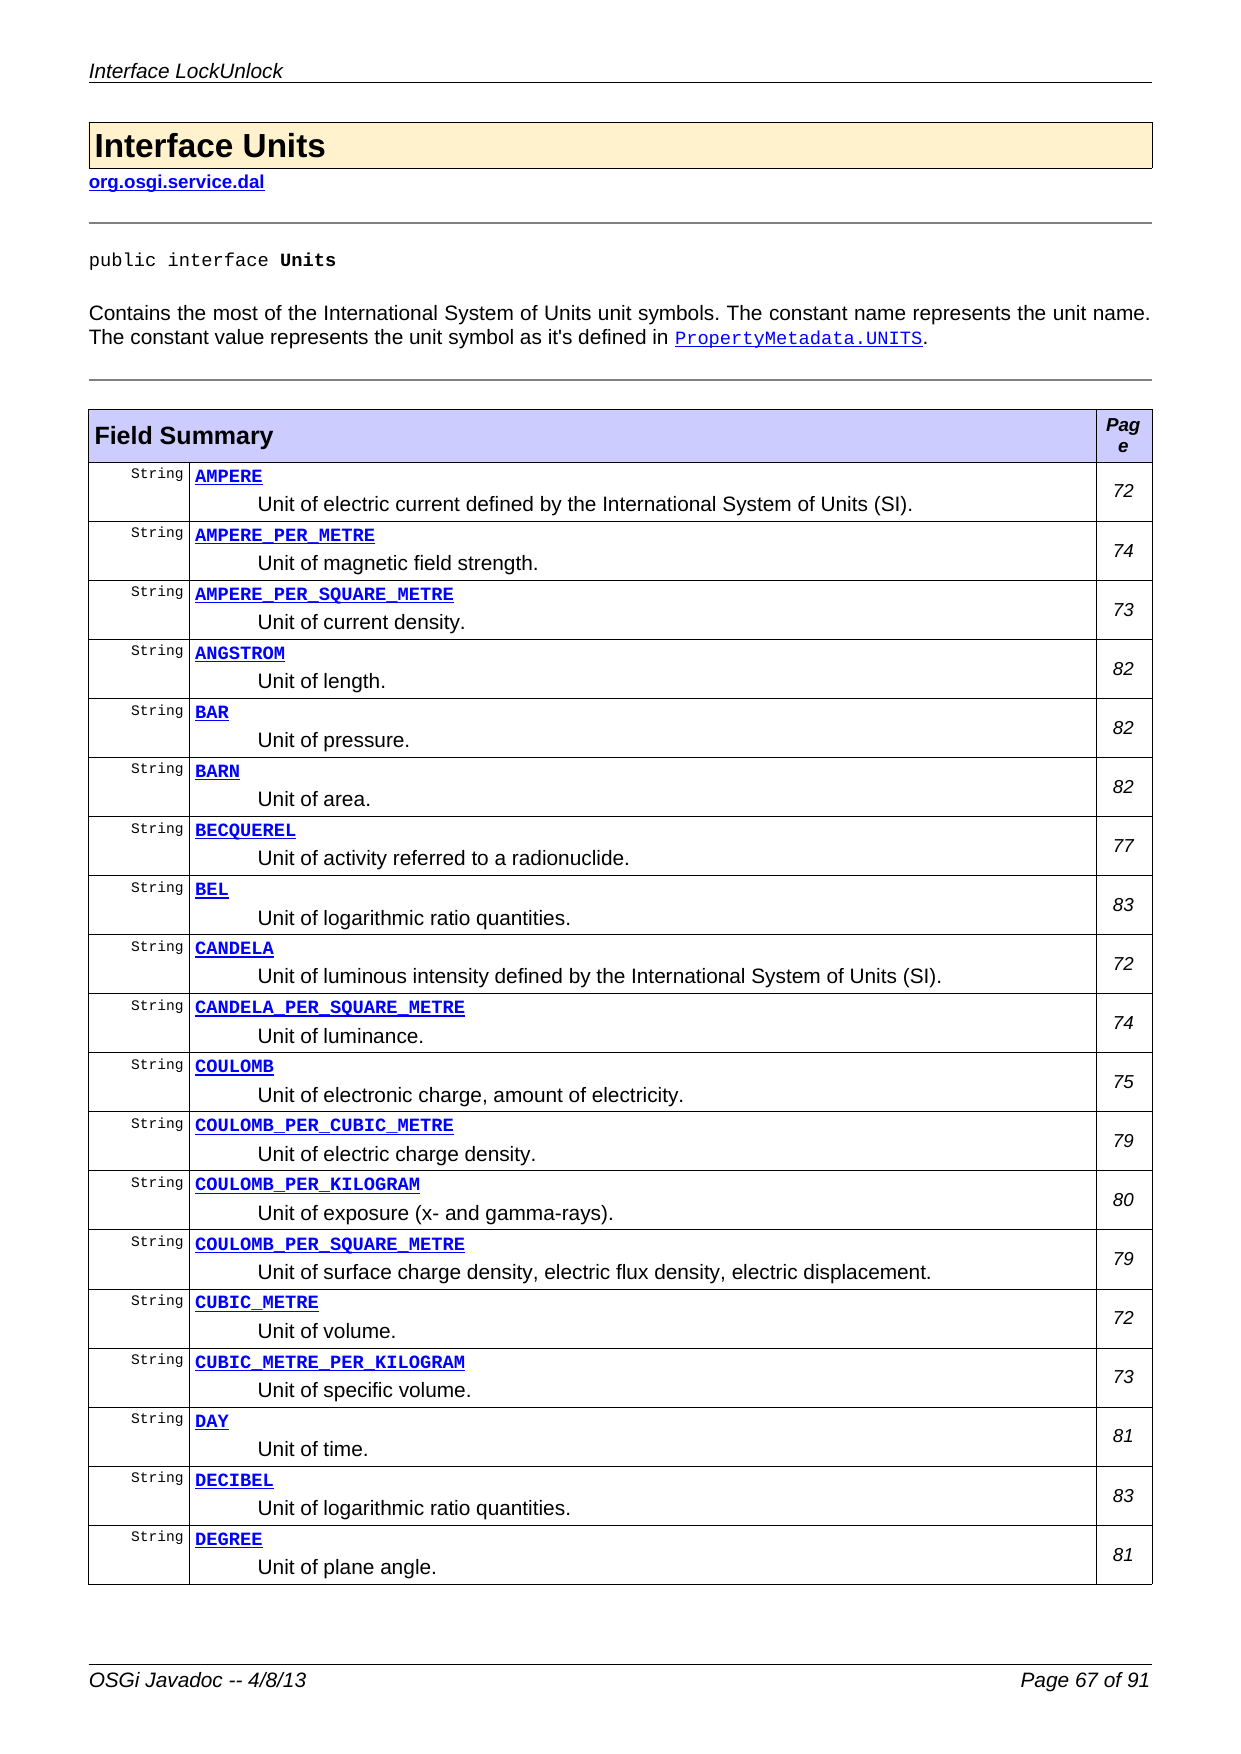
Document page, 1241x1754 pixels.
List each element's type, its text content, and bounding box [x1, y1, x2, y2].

table_cell BARN Unit of area. [190, 758, 1096, 816]
table_cell COULOMB_PER_CUBIC_METRE Unit of electric charge density. [190, 1112, 1096, 1170]
table_cell 80 [1097, 1171, 1152, 1229]
table_cell 82 [1097, 699, 1152, 757]
table_cell String [89, 522, 189, 580]
table_cell String [89, 1171, 189, 1229]
table_cell CUBIC_METRE Unit of volume. [190, 1290, 1096, 1347]
table_header Page [1097, 410, 1152, 462]
table_cell BAR Unit of pressure. [190, 699, 1096, 757]
table_cell String [89, 935, 189, 993]
table_cell DAY Unit of time. [190, 1408, 1096, 1466]
table_cell 74 [1097, 994, 1152, 1052]
text public interface Units [88, 250, 1152, 272]
table_cell String [89, 1112, 189, 1170]
table_cell String [89, 758, 189, 816]
table_cell DECIBEL Unit of logarithmic ratio quantities. [190, 1467, 1096, 1525]
table_cell 72 [1097, 463, 1152, 521]
table_cell 73 [1097, 1290, 1152, 1347]
table_cell AMPERE_PER_SQUARE_METRE Unit of current density. [190, 581, 1096, 639]
table_cell 83 [1097, 1467, 1152, 1525]
table_cell AMPERE_PER_METRE Unit of magnetic field strength. [190, 522, 1096, 580]
table_cell CANDELA_PER_SQUARE_METRE Unit of luminance. [190, 994, 1096, 1052]
table_cell 74 [1097, 581, 1152, 639]
table_cell String [89, 699, 189, 757]
table_cell String [89, 463, 189, 521]
text org.osgi.service.dal [88, 171, 1152, 193]
text Contains the most of the International System of Units unit symbols. The constant name represents the unit name. The constant value represents the unit symbol as it's defined in PropertyMetadata.UNITS. [88, 301, 1152, 350]
subtitle Interface Units [90, 123, 1152, 168]
table_cell 79 [1097, 1230, 1152, 1288]
table_cell String [89, 1526, 189, 1584]
table_cell String [89, 1230, 189, 1288]
table_cell DEGREE Unit of plane angle. [190, 1526, 1096, 1584]
table_cell ANGSTROM Unit of length. [190, 640, 1096, 698]
table_cell 83 [1097, 876, 1152, 934]
table_cell 81 [1097, 1408, 1152, 1466]
table_header Field Summary [89, 410, 1096, 462]
table_cell COULOMB_PER_SQUARE_METRE Unit of surface charge density, electric flux density, electric displacement. [190, 1230, 1096, 1288]
table_cell 72 [1097, 935, 1152, 993]
table_cell COULOMB Unit of electronic charge, amount of electricity. [190, 1053, 1096, 1111]
table_cell CUBIC_METRE_PER_KILOGRAM Unit of specific volume. [190, 1349, 1096, 1407]
table_cell String [89, 640, 189, 698]
table_cell 77 [1097, 817, 1152, 875]
table_cell String [89, 581, 189, 639]
table_cell COULOMB_PER_KILOGRAM Unit of exposure (x- and gamma-rays). [190, 1171, 1096, 1229]
table_cell String [89, 1290, 189, 1347]
table_cell 75 [1097, 1053, 1152, 1111]
table_cell String [89, 817, 189, 875]
table_cell String [89, 1408, 189, 1466]
table_cell BECQUEREL Unit of activity referred to a radionuclide. [190, 817, 1096, 875]
table_cell 81 [1097, 1526, 1152, 1584]
table_cell String [89, 1349, 189, 1407]
table_cell 82 [1097, 640, 1152, 698]
table_cell String [89, 994, 189, 1052]
table_cell String [89, 1053, 189, 1111]
table_cell AMPERE Unit of electric current defined by the International System of Units (SI). [190, 463, 1096, 521]
table_cell 82 [1097, 758, 1152, 816]
table_cell BEL Unit of logarithmic ratio quantities. [190, 876, 1096, 934]
table_cell 73 [1097, 1349, 1152, 1407]
table_cell String [89, 876, 189, 934]
table_cell 79 [1097, 1112, 1152, 1170]
table_cell String [89, 1467, 189, 1525]
table_cell CANDELA Unit of luminous intensity defined by the International System of Units (SI). [190, 935, 1096, 993]
table_cell 74 [1097, 522, 1152, 580]
